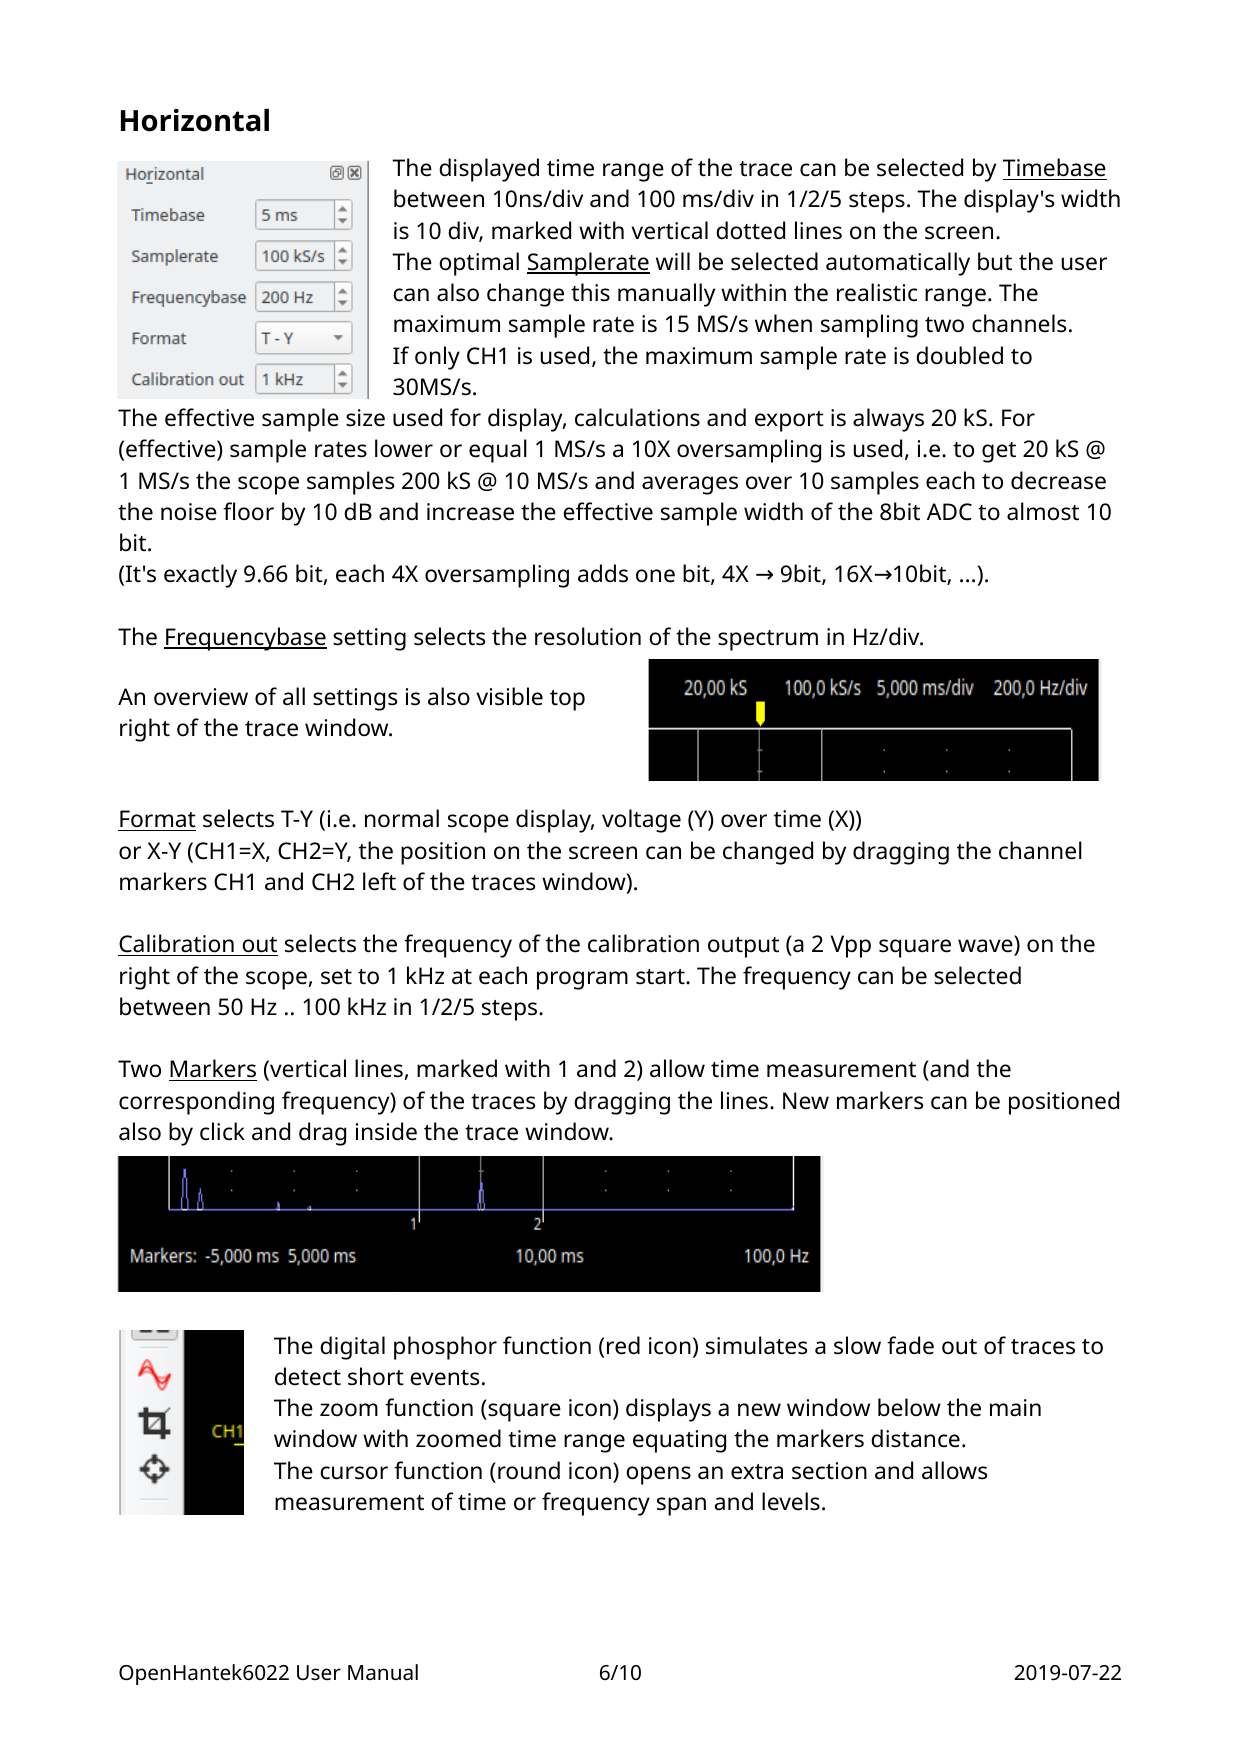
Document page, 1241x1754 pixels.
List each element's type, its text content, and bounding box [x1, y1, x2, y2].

text [118, 246, 368, 340]
text Calibration out selects the frequency of the calibration output (a 2 Vpp square wave) on the right of the scope, set to 1 kHz at each program start. The frequency can be selected between 50 Hz .. 100 kHz in 1/2/5 steps. [118, 928, 1122, 1022]
text The optimal Samplerate will be selected automatically but the user can also change this manually within the realistic range. The maximum sample rate is 15 MS/s when sampling two channels. [369, 246, 1122, 340]
text The zoom function (square icon) displays a new window below the main window with zoomed time range equating the markers distance. [120, 1392, 1122, 1455]
picture [117, 1216, 824, 1292]
text An overview of all settings is also visible top right of the trace window. [118, 681, 1122, 743]
text The displayed time range of the trace can be selected by Timebase between 10ns/div and 100 ms/div in 1/2/5 steps. The display's width is 10 div, marked with vertical dotted lines on the screen. [118, 152, 1122, 246]
text If only CH1 is used, the maximum sample rate is doubled to 30MS/s. [118, 340, 1122, 402]
text Format selects T-Y (i.e. normal scope display, voltage (Y) over time (X)) or X-Y (CH1=X, CH2=Y, the position on the screen can be changed by dragging the channel markers CH1 and CH2 left of the traces window). [118, 803, 1122, 897]
text The cursor function (round icon) opens an extra section and allows measurement of time or frequency span and levels. [118, 1455, 1122, 1517]
subtitle Horizontal [118, 100, 1122, 140]
text (It's exactly 9.66 bit, each 4X oversampling adds one bit, 4X → 9bit, 16X→10bit, …). [118, 558, 1122, 590]
text Two Markers (vertical lines, marked with 1 and 2) allow time measurement (and the corresponding frequency) of the traces by dragging the lines. New markers can be positioned also by click and drag inside the trace window. [118, 1053, 1122, 1147]
text The Frequencybase setting selects the resolution of the spectrum in Hz/div. [118, 621, 1122, 652]
text The effective sample size used for display, calculations and export is always 20 kS. For (effective) sample rates lower or equal 1 MS/s a 10X oversampling is used, i.e. to get 20 kS @ 1 MS/s the scope samples 200 kS @ 10 MS/s and averages over 10 samples each to decrease the noise floor by 10 dB and increase the effective sample width of the 8bit ADC to almost 10 bit. [118, 402, 1122, 558]
picture [648, 659, 1103, 694]
text The digital phosphor function (red icon) simulates a slow fade out of traces to detect short events. [120, 1330, 1122, 1392]
